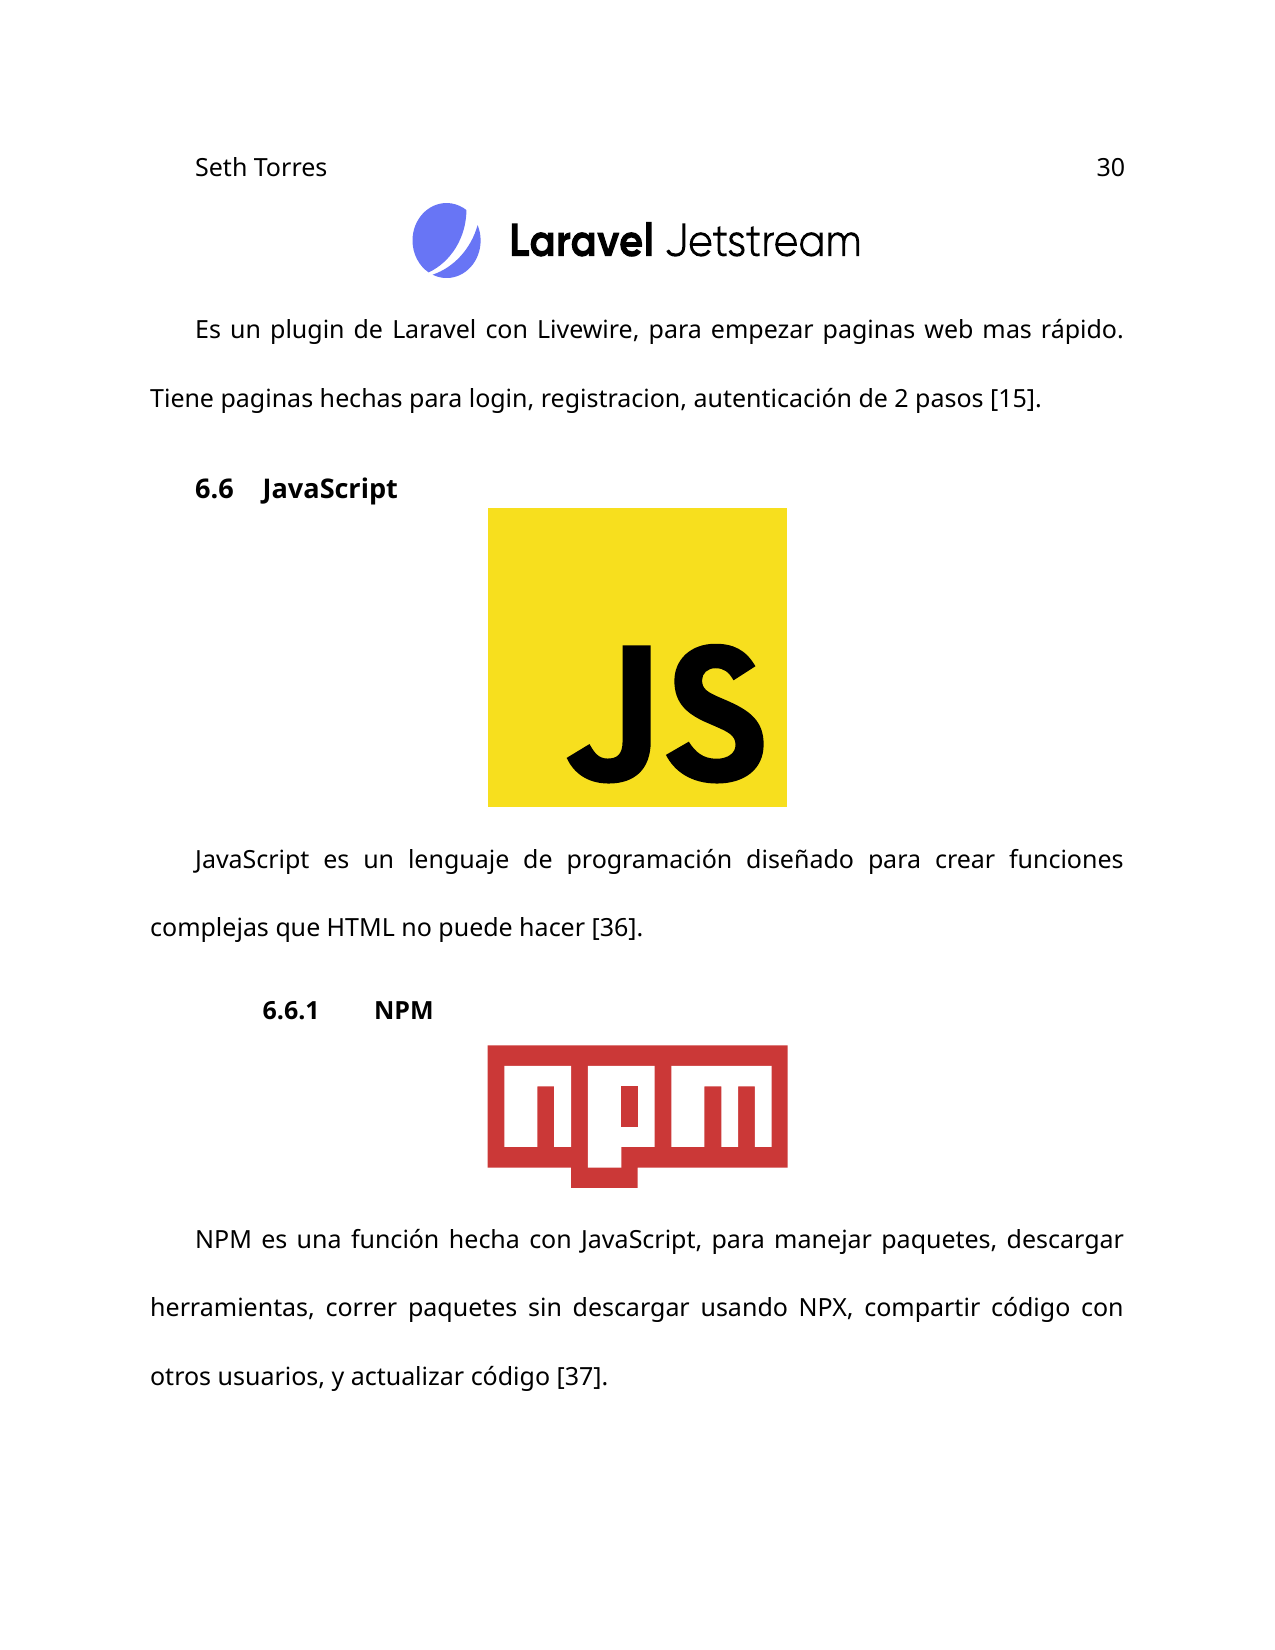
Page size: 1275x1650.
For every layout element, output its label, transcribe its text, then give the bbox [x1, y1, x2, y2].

subtitle JavaScript [150, 469, 1125, 506]
text JavaScript es un lenguaje de programación diseñado para crear funciones complejas que HTML no puede hacer [36]. [150, 555, 1125, 944]
text NPM es una función hecha con JavaScript, para manejar paquetes, descargar herramientas, correr paquetes sin descargar usando NPX, compartir código con otros usuarios, y actualizar código [37]. [150, 1073, 1125, 1392]
text Es un plugin de Laravel con Livewire, para empezar paginas web mas rápido. Tiene paginas hechas para login, registracion, autenticación de 2 pasos [15]. [150, 213, 1125, 414]
subtitle NPM [262, 992, 1125, 1027]
